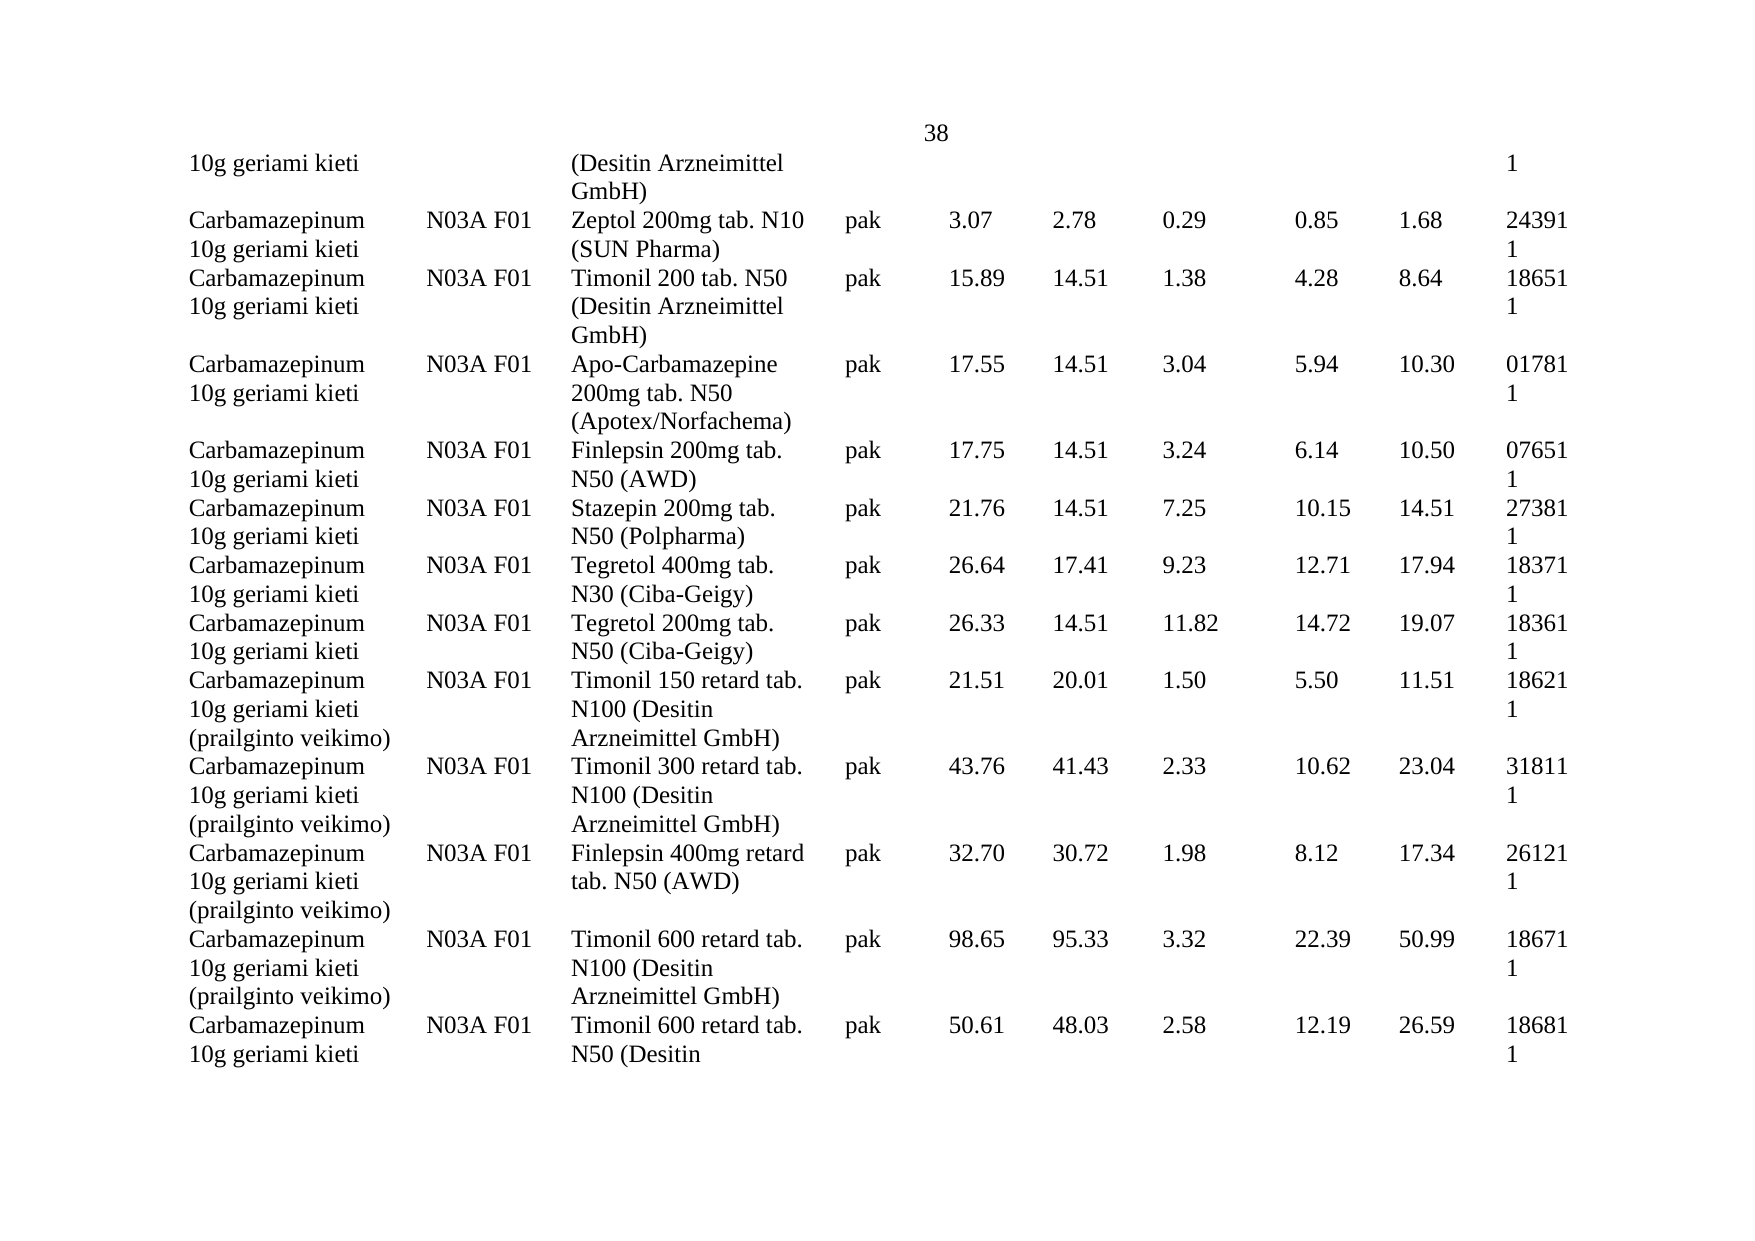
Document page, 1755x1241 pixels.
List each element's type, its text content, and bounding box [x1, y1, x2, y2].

table_cell [1388, 148, 1494, 205]
table_cell pak [834, 349, 937, 435]
table_cell 4.28 [1283, 263, 1387, 349]
table_cell [834, 148, 937, 205]
table_cell pak [834, 924, 937, 1010]
table_cell 17.94 [1388, 550, 1494, 608]
table_cell Timonil 600 retard tab. N100 (Desitin Arzneimittel GmbH) [560, 924, 833, 1010]
table_cell N03A F01 [415, 493, 559, 550]
table_cell 1.68 [1388, 205, 1494, 263]
table_cell Carbamazepinum 10g geriami kieti (prailginto veikimo) [177, 665, 415, 751]
table_cell 14.51 [1041, 435, 1151, 493]
table_cell pak [834, 751, 937, 838]
table_cell Zeptol 200mg tab. N10 (SUN Pharma) [560, 205, 833, 263]
table_cell [1589, 550, 1595, 608]
table_cell [1589, 838, 1595, 924]
table_cell 14.51 [1041, 608, 1151, 665]
table_cell 183711 [1495, 550, 1589, 608]
table_cell 26.33 [938, 608, 1041, 665]
table_cell 41.43 [1041, 751, 1151, 838]
table_cell 11.82 [1151, 608, 1283, 665]
table_cell [1589, 148, 1595, 205]
table_cell 95.33 [1041, 924, 1151, 1010]
table_cell 0.29 [1151, 205, 1283, 263]
table_cell Timonil 600 retard tab. N50 (Desitin [560, 1010, 833, 1068]
table_cell 20.01 [1041, 665, 1151, 751]
table_cell pak [834, 263, 937, 349]
table_cell [1589, 751, 1595, 838]
table_cell 2.78 [1041, 205, 1151, 263]
table_cell pak [834, 550, 937, 608]
table_cell 26.59 [1388, 1010, 1494, 1068]
table_cell 17.41 [1041, 550, 1151, 608]
table_cell 0.85 [1283, 205, 1387, 263]
table_cell 11.51 [1388, 665, 1494, 751]
table_cell 2.33 [1151, 751, 1283, 838]
table_cell 10.50 [1388, 435, 1494, 493]
table_cell 261211 [1495, 838, 1589, 924]
table_cell 3.07 [938, 205, 1041, 263]
table_cell 8.12 [1283, 838, 1387, 924]
table_cell 43.76 [938, 751, 1041, 838]
table_cell 17.75 [938, 435, 1041, 493]
table_cell Carbamazepinum 10g geriami kieti [177, 349, 415, 435]
table_cell pak [834, 1010, 937, 1068]
table_cell 9.23 [1151, 550, 1283, 608]
table_cell 273811 [1495, 493, 1589, 550]
table_cell 48.03 [1041, 1010, 1151, 1068]
table_cell N03A F01 [415, 205, 559, 263]
table_cell N03A F01 [415, 435, 559, 493]
table_cell 14.51 [1041, 493, 1151, 550]
table_cell Apo-Carbamazepine 200mg tab. N50 (Apotex/Norfachema) [560, 349, 833, 435]
table_cell Tegretol 400mg tab. N30 (Ciba-Geigy) [560, 550, 833, 608]
table_cell 5.50 [1283, 665, 1387, 751]
table_cell 19.07 [1388, 608, 1494, 665]
table_cell [1589, 493, 1595, 550]
table_cell [1589, 1010, 1595, 1068]
table_cell 32.70 [938, 838, 1041, 924]
table_cell 14.72 [1283, 608, 1387, 665]
table_cell 186211 [1495, 665, 1589, 751]
table_cell 50.61 [938, 1010, 1041, 1068]
table_cell 186711 [1495, 924, 1589, 1010]
table_cell 14.51 [1388, 493, 1494, 550]
table_cell Finlepsin 200mg tab. N50 (AWD) [560, 435, 833, 493]
table_cell [1589, 665, 1595, 751]
table_cell [1589, 435, 1595, 493]
table_cell 23.04 [1388, 751, 1494, 838]
table_cell N03A F01 [415, 349, 559, 435]
table_cell 21.76 [938, 493, 1041, 550]
table_cell N03A F01 [415, 838, 559, 924]
table_cell 076511 [1495, 435, 1589, 493]
table_cell N03A F01 [415, 1010, 559, 1068]
table_cell Finlepsin 400mg retard tab. N50 (AWD) [560, 838, 833, 924]
table_cell [1283, 148, 1387, 205]
table_cell 2.58 [1151, 1010, 1283, 1068]
table_cell 10.62 [1283, 751, 1387, 838]
table_cell [1589, 349, 1595, 435]
table_cell 14.51 [1041, 349, 1151, 435]
table_cell Tegretol 200mg tab. N50 (Ciba-Geigy) [560, 608, 833, 665]
table_cell Stazepin 200mg tab. N50 (Polpharma) [560, 493, 833, 550]
table_cell 3.04 [1151, 349, 1283, 435]
table_cell N03A F01 [415, 608, 559, 665]
table_cell 1.50 [1151, 665, 1283, 751]
table_cell [1151, 148, 1283, 205]
table_cell [415, 148, 559, 205]
table_cell 6.14 [1283, 435, 1387, 493]
table_cell 10g geriami kieti [177, 148, 415, 205]
table_cell 7.25 [1151, 493, 1283, 550]
table_cell Carbamazepinum 10g geriami kieti [177, 435, 415, 493]
table_cell [1589, 263, 1595, 349]
table_cell [1041, 148, 1151, 205]
table_cell Carbamazepinum 10g geriami kieti [177, 608, 415, 665]
table_cell pak [834, 608, 937, 665]
table_cell N03A F01 [415, 751, 559, 838]
table_cell Carbamazepinum 10g geriami kieti [177, 493, 415, 550]
table_cell 15.89 [938, 263, 1041, 349]
table_cell 17.55 [938, 349, 1041, 435]
table_cell Timonil 300 retard tab. N100 (Desitin Arzneimittel GmbH) [560, 751, 833, 838]
table_cell [938, 148, 1041, 205]
table_cell 1 [1495, 148, 1589, 205]
table_cell 50.99 [1388, 924, 1494, 1010]
table_cell pak [834, 838, 937, 924]
table_cell 22.39 [1283, 924, 1387, 1010]
table_cell pak [834, 665, 937, 751]
table_cell Carbamazepinum 10g geriami kieti (prailginto veikimo) [177, 838, 415, 924]
table_cell N03A F01 [415, 550, 559, 608]
table_cell 30.72 [1041, 838, 1151, 924]
table_cell 3.32 [1151, 924, 1283, 1010]
table_cell (Desitin Arzneimittel GmbH) [560, 148, 833, 205]
table_cell Timonil 200 tab. N50 (Desitin Arzneimittel GmbH) [560, 263, 833, 349]
table_cell 26.64 [938, 550, 1041, 608]
table_cell Carbamazepinum 10g geriami kieti [177, 205, 415, 263]
table_cell Carbamazepinum 10g geriami kieti [177, 263, 415, 349]
table_cell N03A F01 [415, 924, 559, 1010]
table_cell 12.19 [1283, 1010, 1387, 1068]
table_cell 186511 [1495, 263, 1589, 349]
table_cell 17.34 [1388, 838, 1494, 924]
table_cell 186811 [1495, 1010, 1589, 1068]
table_cell Carbamazepinum 10g geriami kieti [177, 550, 415, 608]
table_cell 12.71 [1283, 550, 1387, 608]
table_cell N03A F01 [415, 263, 559, 349]
table_cell 21.51 [938, 665, 1041, 751]
table_cell [1589, 924, 1595, 1010]
table_cell 017811 [1495, 349, 1589, 435]
table_cell 1.98 [1151, 838, 1283, 924]
table_cell 10.15 [1283, 493, 1387, 550]
table_cell [1589, 205, 1595, 263]
table_cell 1.38 [1151, 263, 1283, 349]
table_cell 3.24 [1151, 435, 1283, 493]
table_cell 5.94 [1283, 349, 1387, 435]
table_cell 98.65 [938, 924, 1041, 1010]
table_cell Carbamazepinum 10g geriami kieti (prailginto veikimo) [177, 924, 415, 1010]
table_cell pak [834, 493, 937, 550]
table_cell [1589, 608, 1595, 665]
table_cell Carbamazepinum 10g geriami kieti (prailginto veikimo) [177, 751, 415, 838]
table_cell 183611 [1495, 608, 1589, 665]
table_cell 14.51 [1041, 263, 1151, 349]
table_cell 243911 [1495, 205, 1589, 263]
table_cell 318111 [1495, 751, 1589, 838]
table_cell Carbamazepinum 10g geriami kieti [177, 1010, 415, 1068]
table_cell N03A F01 [415, 665, 559, 751]
table_cell pak [834, 205, 937, 263]
table_cell pak [834, 435, 937, 493]
table_cell Timonil 150 retard tab. N100 (Desitin Arzneimittel GmbH) [560, 665, 833, 751]
table_cell 8.64 [1388, 263, 1494, 349]
table_cell 10.30 [1388, 349, 1494, 435]
